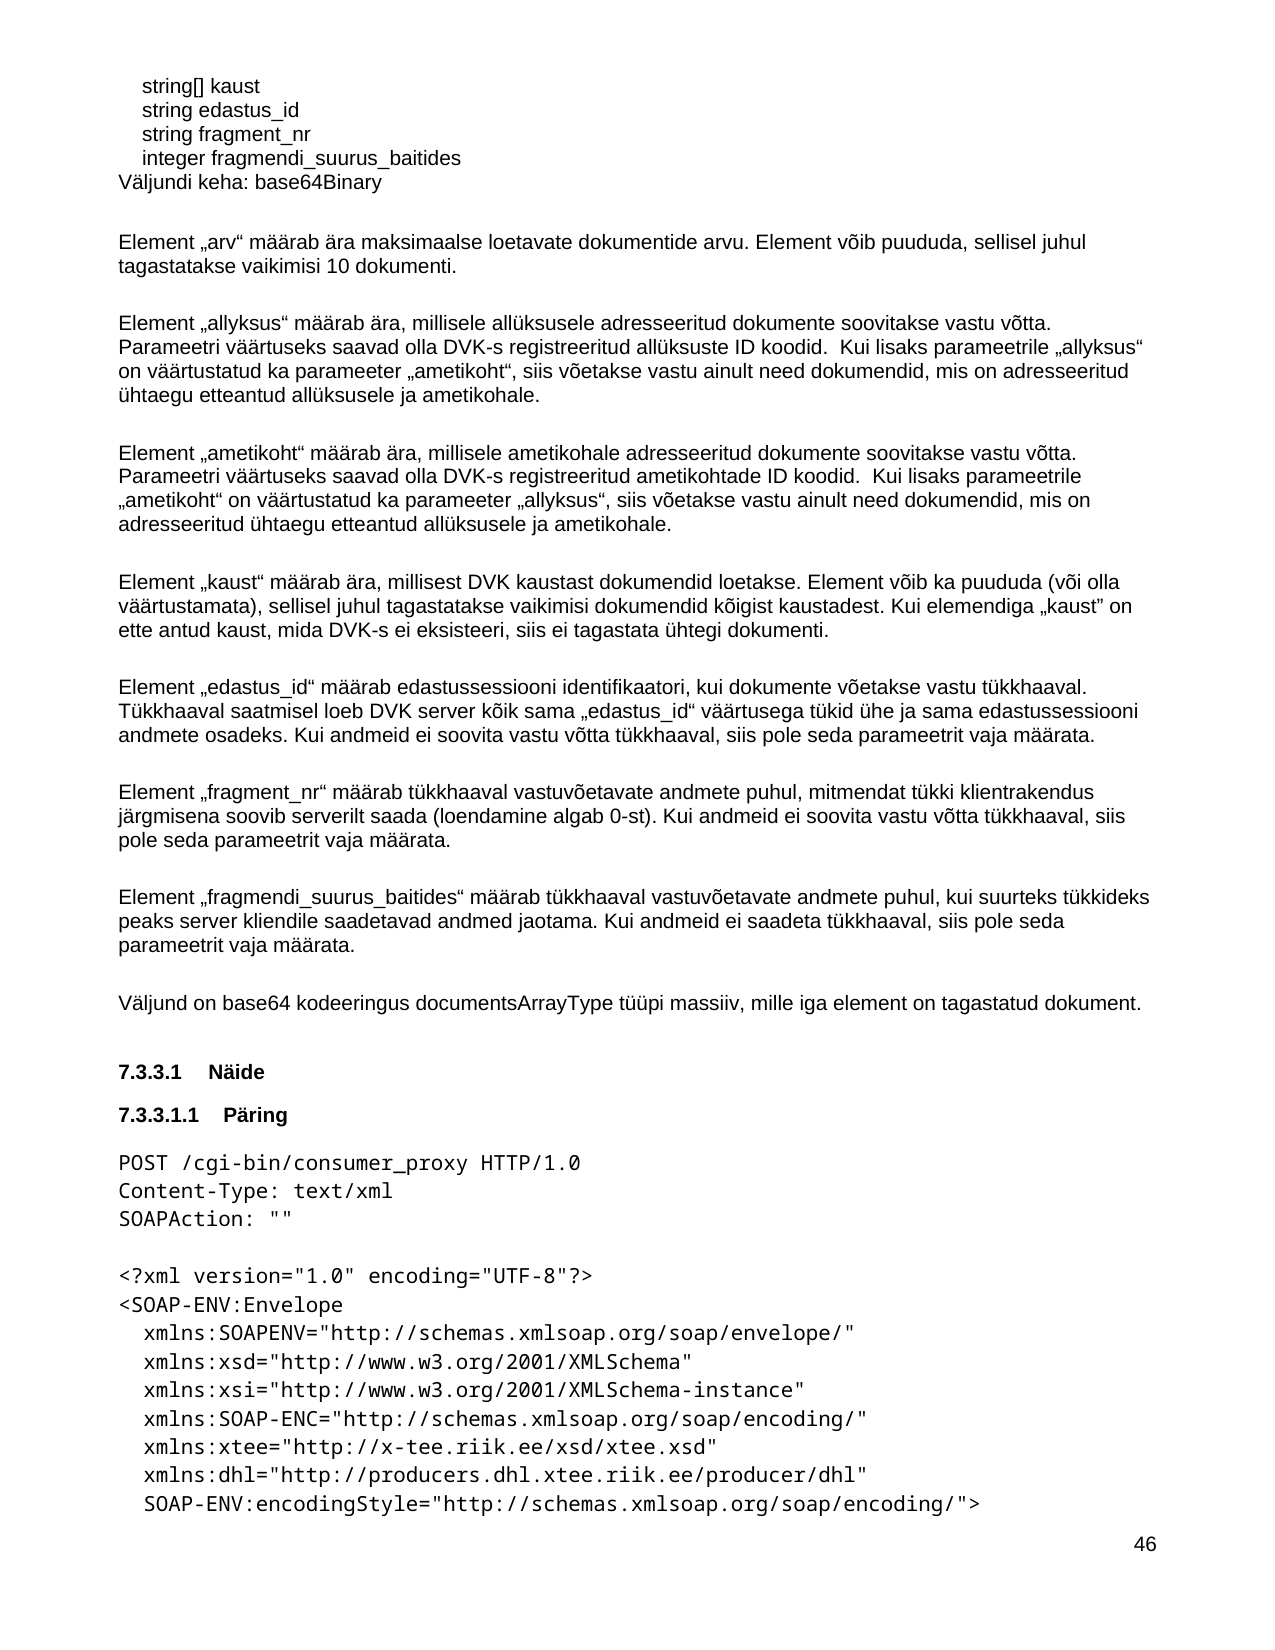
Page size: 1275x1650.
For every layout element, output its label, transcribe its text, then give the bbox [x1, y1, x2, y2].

text <SOAP-ENV:Envelope [118, 1290, 1157, 1318]
text Element „fragment_nr“ määrab tükkhaaval vastuvõetavate andmete puhul, mitmendat tükki klientrakendus järgmisena soovib serverilt saada (loendamine algab 0-st). Kui andmeid ei soovita vastu võtta tükkhaaval, siis pole seda parameetrit vaja määrata. [118, 780, 1157, 852]
text xmlns:dhl="http://producers.dhl.xtee.riik.ee/producer/dhl" [118, 1461, 1157, 1489]
text Element „ametikoht“ määrab ära, millisele ametikohale adresseeritud dokumente soovitakse vastu võtta. Parameetri väärtuseks saavad olla DVK-s registreeritud ametikohtade ID koodid. Kui lisaks parameetrile „ametikoht“ on väärtustatud ka parameeter „allyksus“, siis võetakse vastu ainult need dokumendid, mis on adresseeritud ühtaegu etteantud allüksusele ja ametikohale. [118, 440, 1157, 536]
text xmlns:SOAPENV="http://schemas.xmlsoap.org/soap/envelope/" [118, 1318, 1157, 1347]
text <?xml version="1.0" encoding="UTF-8"?> [118, 1261, 1157, 1290]
subtitle Päring [118, 1103, 1157, 1127]
text string fragment_nr [118, 122, 1157, 146]
text xmlns:xtee="http://x-tee.riik.ee/xsd/xtee.xsd" [118, 1432, 1157, 1461]
text string edastus_id [118, 98, 1157, 122]
text SOAP-ENV:encodingStyle="http://schemas.xmlsoap.org/soap/encoding/"> [118, 1489, 1157, 1517]
text Element „fragmendi_suurus_baitides“ määrab tükkhaaval vastuvõetavate andmete puhul, kui suurteks tükkideks peaks server kliendile saadetavad andmed jaotama. Kui andmeid ei saadeta tükkhaaval, siis pole seda parameetrit vaja määrata. [118, 885, 1157, 957]
text Element „arv“ määrab ära maksimaalse loetavate dokumentide arvu. Element võib puududa, sellisel juhul tagastatakse vaikimisi 10 dokumenti. [118, 230, 1157, 278]
text Element „allyksus“ määrab ära, millisele allüksusele adresseeritud dokumente soovitakse vastu võtta. Parameetri väärtuseks saavad olla DVK-s registreeritud allüksuste ID koodid. Kui lisaks parameetrile „allyksus“ on väärtustatud ka parameeter „ametikoht“, siis võetakse vastu ainult need dokumendid, mis on adresseeritud ühtaegu etteantud allüksusele ja ametikohale. [118, 311, 1157, 407]
text Väljundi keha: base64Binary [118, 169, 1157, 193]
text Element „edastus_id“ määrab edastussessiooni identifikaatori, kui dokumente võetakse vastu tükkhaaval. Tükkhaaval saatmisel loeb DVK server kõik sama „edastus_id“ väärtusega tükid ühe ja sama edastussessiooni andmete osadeks. Kui andmeid ei soovita vastu võtta tükkhaaval, siis pole seda parameetrit vaja määrata. [118, 675, 1157, 747]
text xmlns:xsi="http://www.w3.org/2001/XMLSchema-instance" [118, 1375, 1157, 1404]
text Element „kaust“ määrab ära, millisest DVK kaustast dokumendid loetakse. Element võib ka puududa (või olla väärtustamata), sellisel juhul tagastatakse vaikimisi dokumendid kõigist kaustadest. Kui elemendiga „kaust” on ette antud kaust, mida DVK-s ei eksisteeri, siis ei tagastata ühtegi dokumenti. [118, 569, 1157, 641]
text Content-Type: text/xml [118, 1176, 1157, 1204]
text POST /cgi-bin/consumer_proxy HTTP/1.0 [118, 1148, 1157, 1176]
text string[] kaust [118, 74, 1157, 98]
text SOAPAction: "" [118, 1204, 1157, 1233]
text Väljund on base64 kodeeringus documentsArrayType tüüpi massiiv, mille iga element on tagastatud dokument. [118, 990, 1157, 1014]
text xmlns:SOAP-ENC="http://schemas.xmlsoap.org/soap/encoding/" [118, 1404, 1157, 1432]
subtitle Näide [118, 1060, 1157, 1084]
text integer fragmendi_suurus_baitides [118, 146, 1157, 169]
text xmlns:xsd="http://www.w3.org/2001/XMLSchema" [118, 1347, 1157, 1375]
